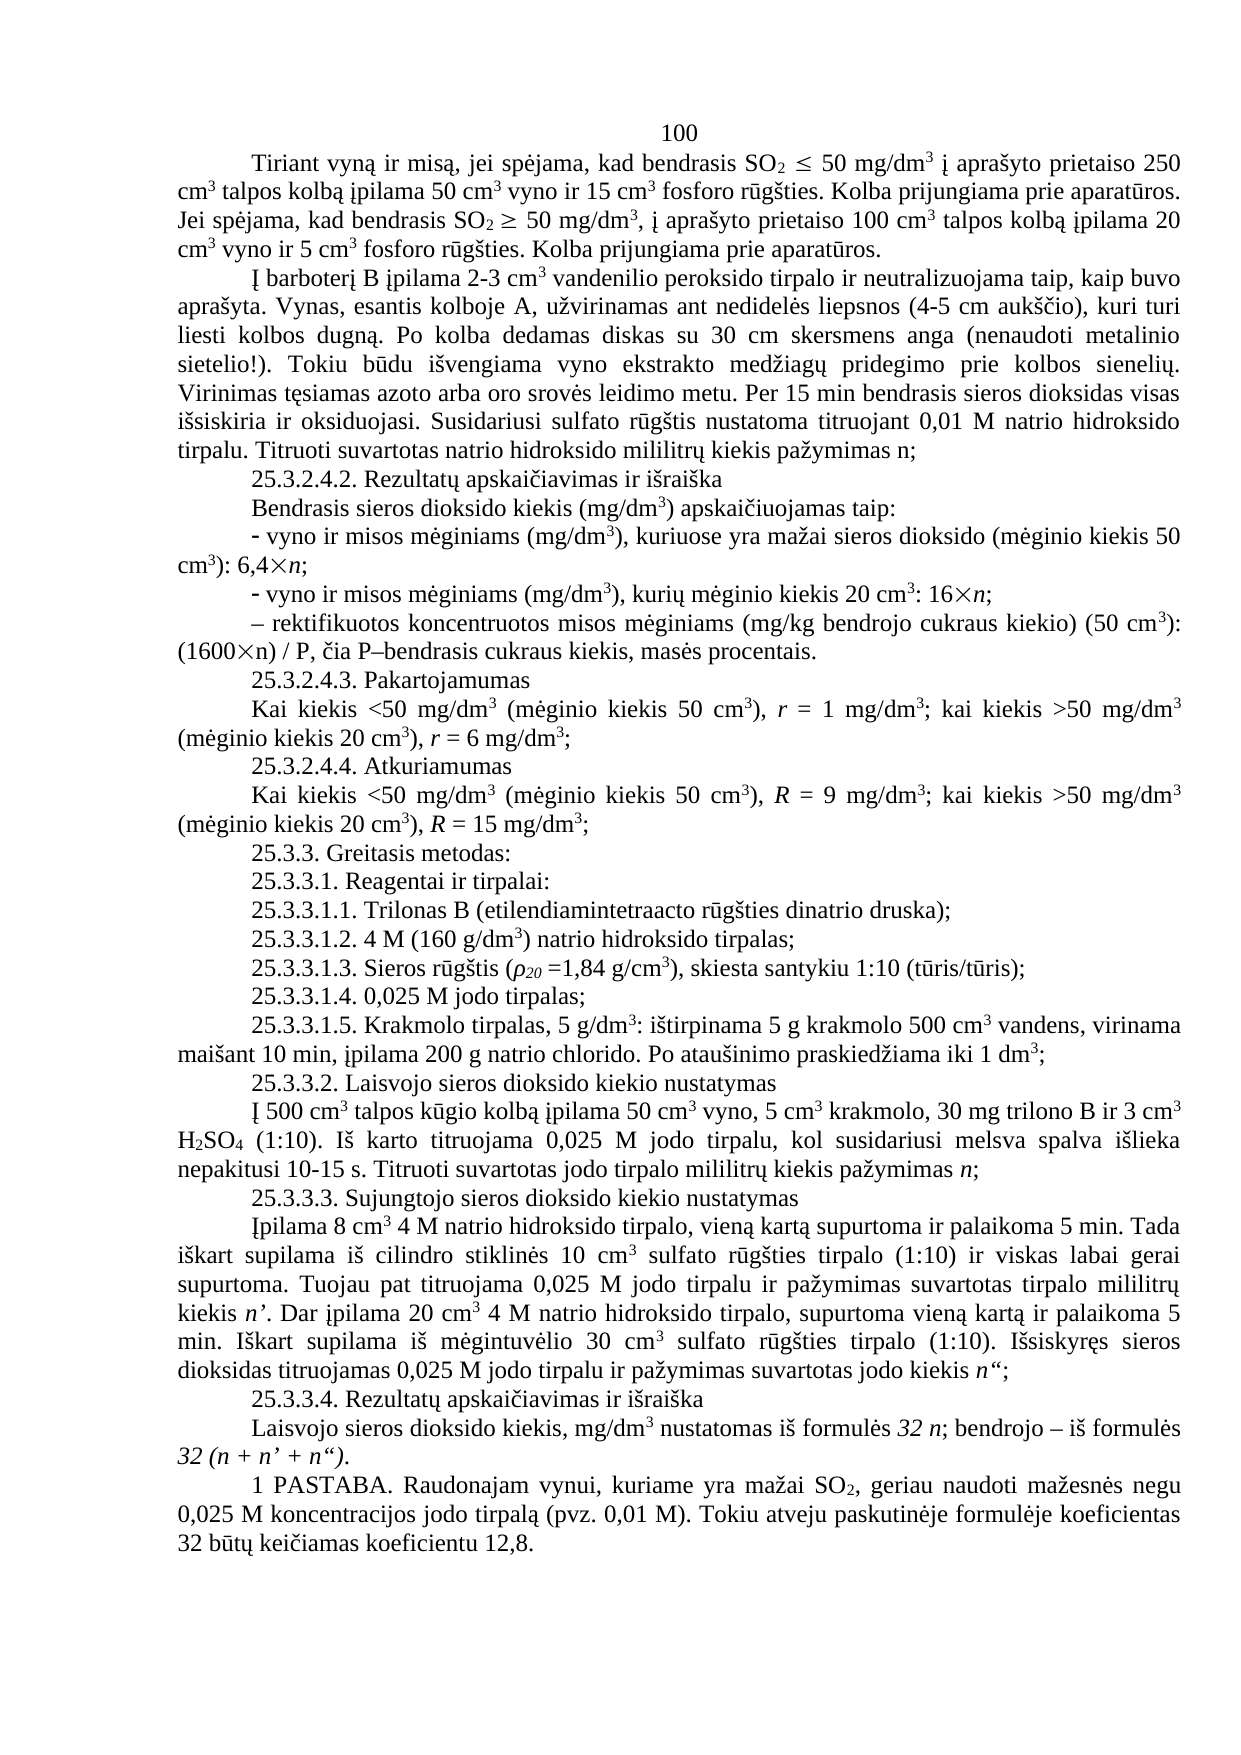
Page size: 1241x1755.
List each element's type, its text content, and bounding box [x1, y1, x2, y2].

text 25.3.2.4.4. Atkuriamumas [177, 751, 1181, 780]
text Bendrasis sieros dioksido kiekis (mg/dm3) apskaičiuojamas taip: [177, 493, 1181, 521]
text 25.3.3.3. Sujungtojo sieros dioksido kiekio nustatymas [177, 1183, 1181, 1211]
text Į 500 cm3 talpos kūgio kolbą įpilama 50 cm3 vyno, 5 cm3 krakmolo, 30 mg trilono B ir 3 cm3 H2SO4 (1:10). Iš karto titruojama 0,025 M jodo tirpalu, kol susidariusi melsva spalva išlieka nepakitusi 10-15 s. Titruoti suvartotas jodo tirpalo mililitrų kiekis pažymimas n; [177, 1096, 1181, 1183]
text 25.3.3. Greitasis metodas: [177, 838, 1181, 866]
text 25.3.3.2. Laisvojo sieros dioksido kiekio nustatymas [177, 1068, 1181, 1096]
text 25.3.2.4.3. Pakartojamumas [177, 665, 1181, 694]
text Tiriant vyną ir misą, jei spėjama, kad bendrasis SO2  50 mg/dm3 į aprašyto prietaiso 250 cm3 talpos kolbą įpilama 50 cm3 vyno ir 15 cm3 fosforo rūgšties. Kolba prijungiama prie aparatūros. Jei spėjama, kad bendrasis SO2  50 mg/dm3, į aprašyto prietaiso 100 cm3 talpos kolbą įpilama 20 cm3 vyno ir 5 cm3 fosforo rūgšties. Kolba prijungiama prie aparatūros. [177, 148, 1181, 263]
text Kai kiekis <50 mg/dm3 (mėginio kiekis 50 cm3), R = 9 mg/dm3; kai kiekis >50 mg/dm3 (mėginio kiekis 20 cm3), R = 15 mg/dm3; [177, 780, 1181, 838]
text  vyno ir misos mėginiams (mg/dm3), kuriuose yra mažai sieros dioksido (mėginio kiekis 50 cm3): 6,4n; [177, 521, 1181, 579]
text – rektifikuotos koncentruotos misos mėginiams (mg/kg bendrojo cukraus kiekio) (50 cm3): (1600n) / P, čia P–bendrasis cukraus kiekis, masės procentais. [177, 608, 1181, 665]
text 25.3.2.4.2. Rezultatų apskaičiavimas ir išraiška [177, 464, 1181, 493]
text 25.3.3.1. Reagentai ir tirpalai: [177, 866, 1181, 895]
text 25.3.3.1.3. Sieros rūgštis (ρ20 =1,84 g/cm3), skiesta santykiu 1:10 (tūris/tūris); [177, 953, 1181, 981]
text  vyno ir misos mėginiams (mg/dm3), kurių mėginio kiekis 20 cm3: 16n; [177, 579, 1181, 608]
text 25.3.3.4. Rezultatų apskaičiavimas ir išraiška [177, 1384, 1181, 1413]
text 25.3.3.1.4. 0,025 M jodo tirpalas; [177, 981, 1181, 1010]
text 25.3.3.1.2. 4 M (160 g/dm3) natrio hidroksido tirpalas; [177, 924, 1181, 953]
text 1 PASTABA. Raudonajam vynui, kuriame yra mažai SO2, geriau naudoti mažesnės negu 0,025 M koncentracijos jodo tirpalą (pvz. 0,01 M). Tokiu atveju paskutinėje formulėje koeficientas 32 būtų keičiamas koeficientu 12,8. [177, 1470, 1181, 1556]
text Laisvojo sieros dioksido kiekis, mg/dm3 nustatomas iš formulės 32 n; bendrojo – iš formulės 32 (n + n’ + n“). [177, 1413, 1181, 1470]
text Kai kiekis <50 mg/dm3 (mėginio kiekis 50 cm3), r = 1 mg/dm3; kai kiekis >50 mg/dm3 (mėginio kiekis 20 cm3), r = 6 mg/dm3; [177, 694, 1181, 751]
text 25.3.3.1.5. Krakmolo tirpalas, 5 g/dm3: ištirpinama 5 g krakmolo 500 cm3 vandens, virinama maišant 10 min, įpilama 200 g natrio chlorido. Po ataušinimo praskiedžiama iki 1 dm3; [177, 1010, 1181, 1068]
text Įpilama 8 cm3 4 M natrio hidroksido tirpalo, vieną kartą supurtoma ir palaikoma 5 min. Tada iškart supilama iš cilindro stiklinės 10 cm3 sulfato rūgšties tirpalo (1:10) ir viskas labai gerai supurtoma. Tuojau pat titruojama 0,025 M jodo tirpalu ir pažymimas suvartotas tirpalo mililitrų kiekis n’. Dar įpilama 20 cm3 4 M natrio hidroksido tirpalo, supurtoma vieną kartą ir palaikoma 5 min. Iškart supilama iš mėgintuvėlio 30 cm3 sulfato rūgšties tirpalo (1:10). Išsiskyręs sieros dioksidas titruojamas 0,025 M jodo tirpalu ir pažymimas suvartotas jodo kiekis n“; [177, 1211, 1181, 1384]
text 25.3.3.1.1. Trilonas B (etilendiamintetraacto rūgšties dinatrio druska); [177, 895, 1181, 924]
text Į barboterį B įpilama 2-3 cm3 vandenilio peroksido tirpalo ir neutralizuojama taip, kaip buvo aprašyta. Vynas, esantis kolboje A, užvirinamas ant nedidelės liepsnos (4-5 cm aukščio), kuri turi liesti kolbos dugną. Po kolba dedamas diskas su 30 cm skersmens anga (nenaudoti metalinio sietelio!). Tokiu būdu išvengiama vyno ekstrakto medžiagų pridegimo prie kolbos sienelių. Virinimas tęsiamas azoto arba oro srovės leidimo metu. Per 15 min bendrasis sieros dioksidas visas išsiskiria ir oksiduojasi. Susidariusi sulfato rūgštis nustatoma titruojant 0,01 M natrio hidroksido tirpalu. Titruoti suvartotas natrio hidroksido mililitrų kiekis pažymimas n; [177, 263, 1181, 464]
